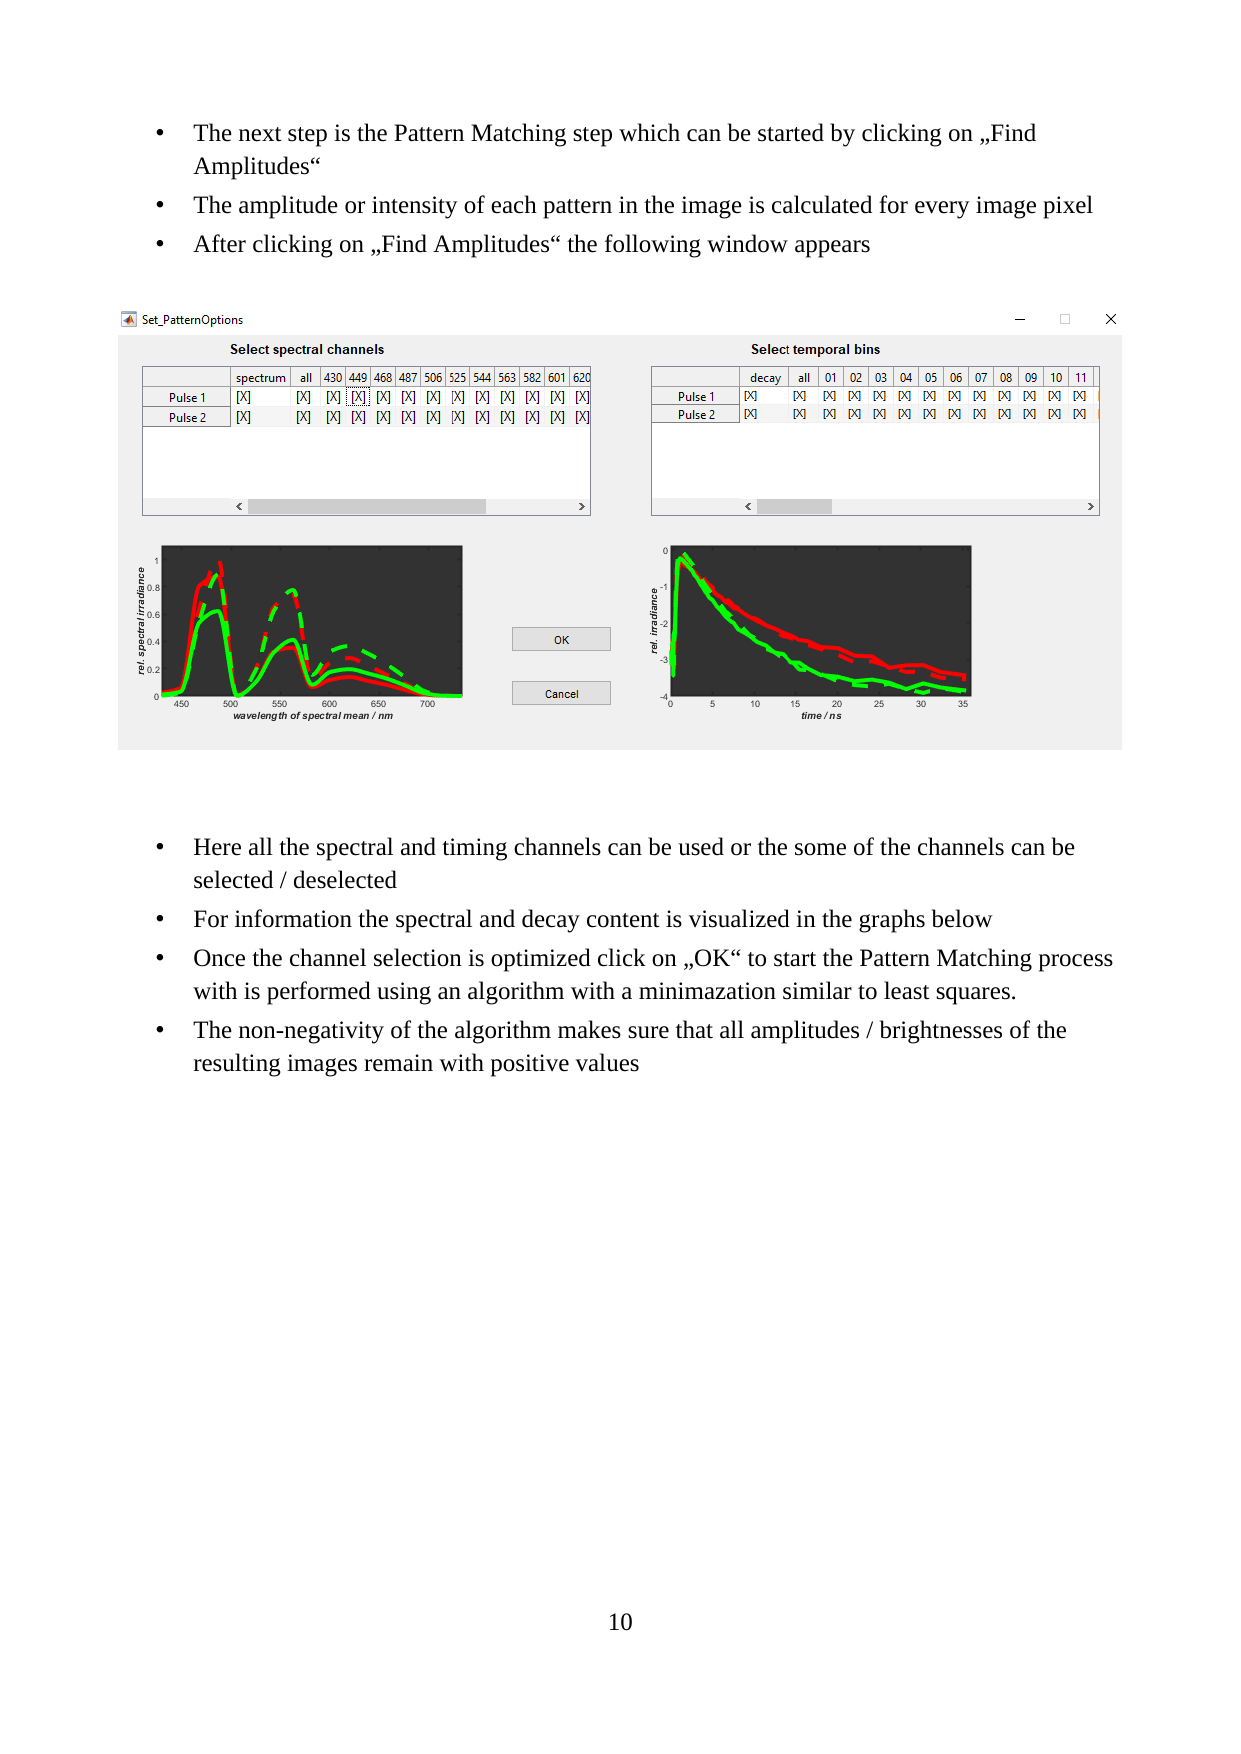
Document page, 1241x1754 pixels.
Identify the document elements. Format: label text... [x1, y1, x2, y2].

list Once the channel selection is optimized click on „OK“ to start the Pattern Matching process with is performed using an algorithm with a minimazation similar to least squares. [156, 943, 1122, 1005]
picture [118, 307, 1123, 750]
list The next step is the Pattern Matching step which can be started by clicking on „Find Amplitudes“ [156, 118, 1122, 180]
list For information the spectral and decay content is visualized in the graphs below [156, 904, 1122, 933]
list The non-negativity of the algorithm makes sure that all amplitudes / brightnesses of the resulting images remain with positive values [156, 1015, 1122, 1077]
list After clicking on „Find Amplitudes“ the following window appears [156, 229, 1122, 258]
list The amplitude or intensity of each pattern in the image is calculated for every image pixel [156, 190, 1122, 219]
list Here all the spectral and timing channels can be used or the some of the channels can be selected / deselected [156, 832, 1122, 894]
